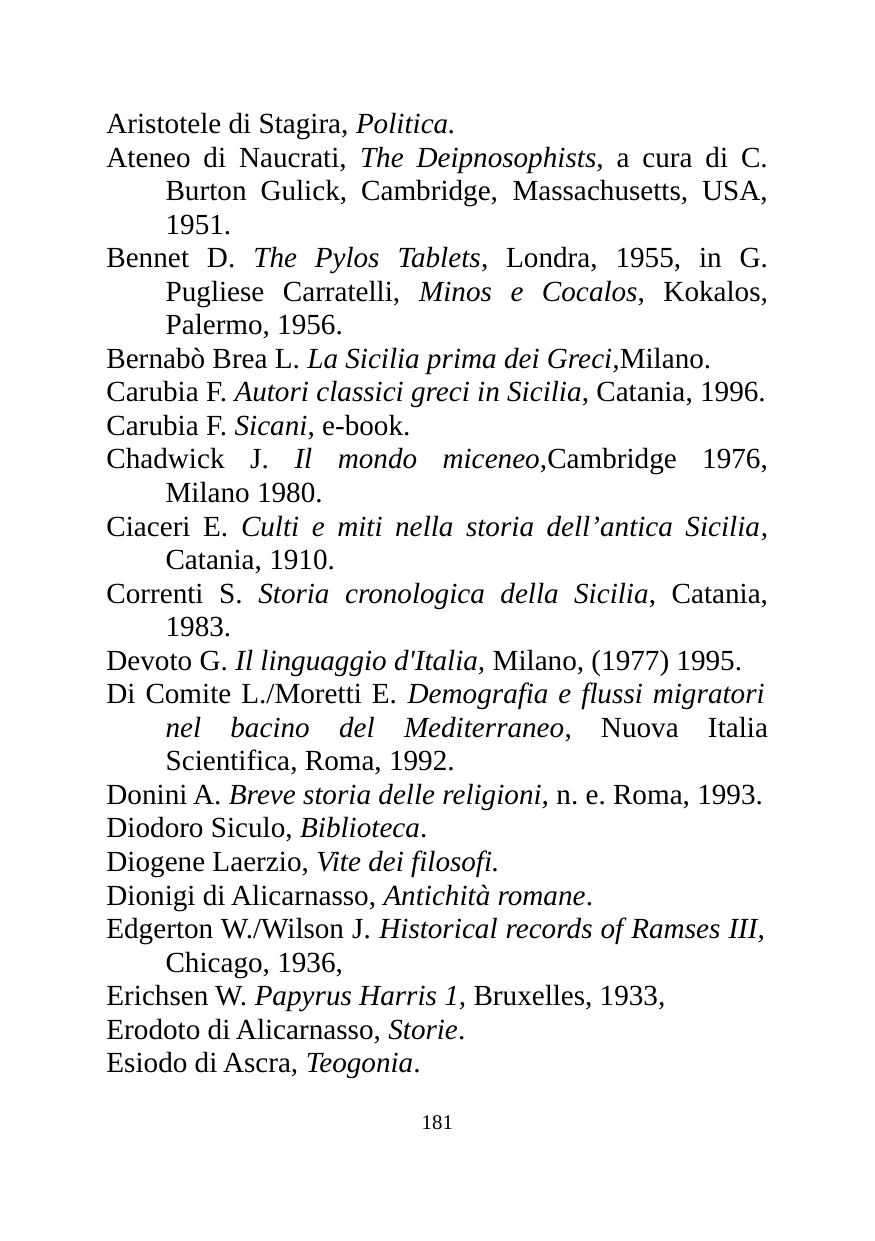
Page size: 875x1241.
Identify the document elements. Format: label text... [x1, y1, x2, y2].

text Esiodo di Ascra, Teogonia. [106, 1045, 768, 1079]
text Aristotele di Stagira, Politica. [106, 106, 768, 140]
text Di Comite L./Moretti E. Demografia e flussi migratori nel bacino del Mediterraneo, Nuova Italia Scientifica, Roma, 1992. [106, 676, 768, 777]
text Dionigi di Alicarnasso, Antichità romane. [106, 878, 768, 911]
text Erichsen W. Papyrus Harris 1, Bruxelles, 1933, [106, 978, 768, 1012]
text Erodoto di Alicarnasso, Storie. [106, 1012, 768, 1045]
text Chadwick J. Il mondo miceneo,Cambridge 1976, Milano 1980. [106, 442, 768, 509]
text Diodoro Siculo, Biblioteca. [106, 811, 768, 844]
text Carubia F. Sicani, e-book. [106, 408, 768, 442]
text Diogene Laerzio, Vite dei filosofi. [106, 844, 768, 878]
text Donini A. Breve storia delle religioni, n. e. Roma, 1993. [106, 777, 768, 811]
text Correnti S. Storia cronologica della Sicilia, Catania, 1983. [106, 576, 768, 643]
text Ateneo di Naucrati, The Deipnosophists, a cura di C. Burton Gulick, Cambridge, Massachusetts, USA, 1951. [106, 140, 768, 240]
text Bennet D. The Pylos Tablets, Londra, 1955, in G. Pugliese Carratelli, Minos e Cocalos, Kokalos, Palermo, 1956. [106, 240, 768, 341]
text Devoto G. Il linguaggio d'Italia, Milano, (1977) 1995. [106, 643, 768, 676]
text Bernabò Brea L. La Sicilia prima dei Greci,Milano. [106, 341, 768, 374]
text Edgerton W./Wilson J. Historical records of Ramses III, Chicago, 1936, [106, 911, 768, 978]
text Ciaceri E. Culti e miti nella storia dell’antica Sicilia, Catania, 1910. [106, 509, 768, 576]
text Carubia F. Autori classici greci in Sicilia, Catania, 1996. [106, 374, 768, 408]
